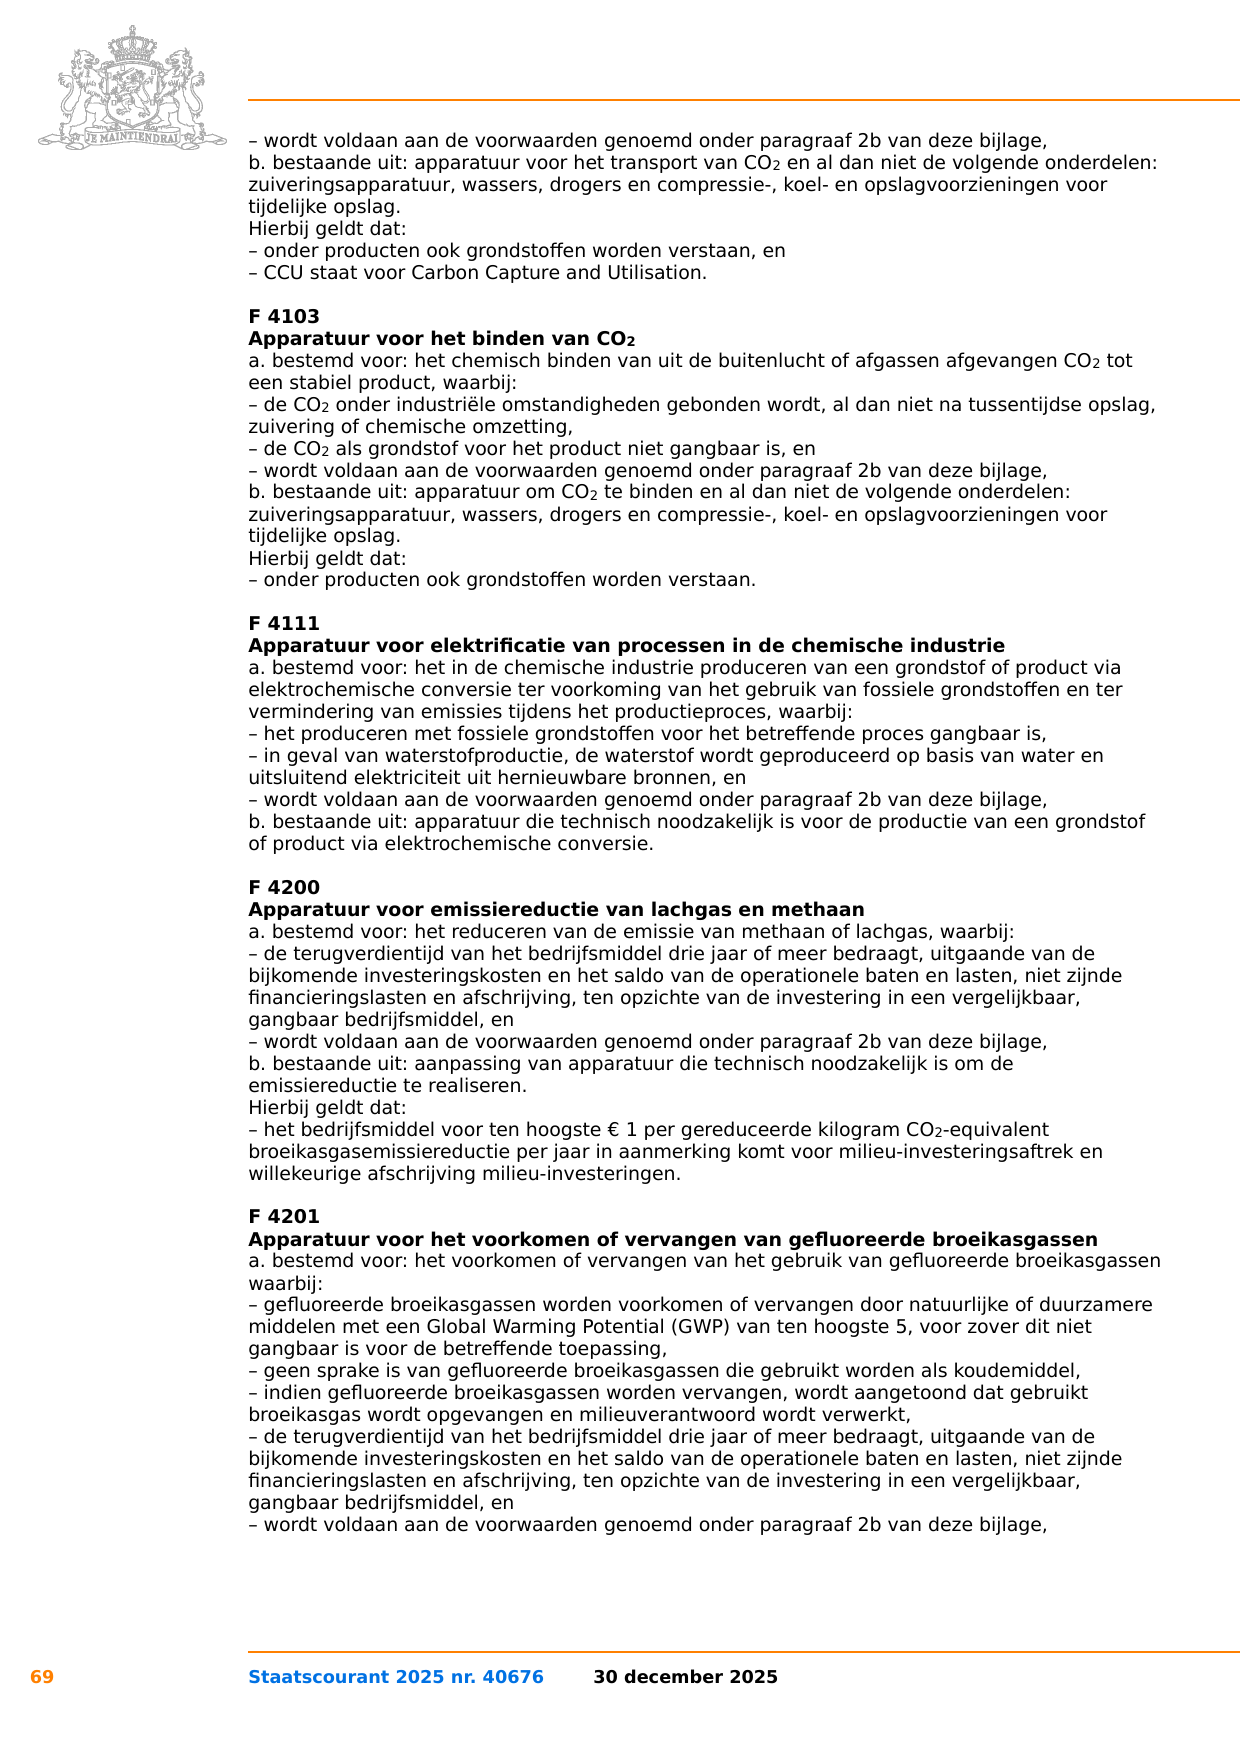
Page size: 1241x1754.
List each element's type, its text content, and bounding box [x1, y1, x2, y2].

text Hierbij geldt dat: [248, 547, 1163, 569]
text Apparatuur voor het binden van CO2 [248, 328, 1163, 349]
text Hierbij geldt dat: [248, 218, 1163, 240]
text a. bestemd voor: het voorkomen of vervangen van het gebruik van gefluoreerde broeikasgassen waarbij: [248, 1250, 1163, 1294]
text – het produceren met fossiele grondstoffen voor het betreffende proces gangbaar is, [248, 723, 1163, 745]
text – de terugverdientijd van het bedrijfsmiddel drie jaar of meer bedraagt, uitgaande van de bijkomende investeringskosten en het saldo van de operationele baten en lasten, niet zijnde financieringslasten en afschrijving, ten opzichte van de investering in een vergelijkbaar, gangbaar bedrijfsmiddel, en [248, 1426, 1163, 1514]
text Apparatuur voor emissiereductie van lachgas en methaan [248, 899, 1163, 921]
text – de CO2 als grondstof voor het product niet gangbaar is, en [248, 437, 1163, 459]
picture [38, 25, 227, 150]
text F 4200 [248, 877, 1163, 899]
text – wordt voldaan aan de voorwaarden genoemd onder paragraaf 2b van deze bijlage, [248, 130, 1163, 152]
text Apparatuur voor elektrificatie van processen in de chemische industrie [248, 635, 1163, 657]
text F 4103 [248, 306, 1163, 328]
text – onder producten ook grondstoffen worden verstaan. [248, 569, 1163, 591]
text b. bestaande uit: apparatuur om CO2 te binden en al dan niet de volgende onderdelen: zuiveringsapparatuur, wassers, drogers en compressie-, koel- en opslagvoorzieningen voor tijdelijke opslag. [248, 481, 1163, 547]
text – indien gefluoreerde broeikasgassen worden vervangen, wordt aangetoond dat gebruikt broeikasgas wordt opgevangen en milieuverantwoord wordt verwerkt, [248, 1382, 1163, 1426]
text F 4111 [248, 613, 1163, 635]
text F 4201 [248, 1206, 1163, 1228]
text b. bestaande uit: aanpassing van apparatuur die technisch noodzakelijk is om de emissiereductie te realiseren. [248, 1053, 1163, 1097]
text a. bestemd voor: het chemisch binden van uit de buitenlucht of afgassen afgevangen CO2 tot een stabiel product, waarbij: [248, 349, 1163, 393]
text – CCU staat voor Carbon Capture and Utilisation. [248, 262, 1163, 284]
text b. bestaande uit: apparatuur die technisch noodzakelijk is voor de productie van een grondstof of product via elektrochemische conversie. [248, 811, 1163, 855]
text – de CO2 onder industriële omstandigheden gebonden wordt, al dan niet na tussentijdse opslag, zuivering of chemische omzetting, [248, 393, 1163, 437]
text – wordt voldaan aan de voorwaarden genoemd onder paragraaf 2b van deze bijlage, [248, 459, 1163, 481]
text – wordt voldaan aan de voorwaarden genoemd onder paragraaf 2b van deze bijlage, [248, 789, 1163, 811]
text – gefluoreerde broeikasgassen worden voorkomen of vervangen door natuurlijke of duurzamere middelen met een Global Warming Potential (GWP) van ten hoogste 5, voor zover dit niet gangbaar is voor de betreffende toepassing, [248, 1294, 1163, 1360]
text – onder producten ook grondstoffen worden verstaan, en [248, 240, 1163, 262]
text – wordt voldaan aan de voorwaarden genoemd onder paragraaf 2b van deze bijlage, [248, 1514, 1163, 1536]
text a. bestemd voor: het in de chemische industrie produceren van een grondstof of product via elektrochemische conversie ter voorkoming van het gebruik van fossiele grondstoffen en ter vermindering van emissies tijdens het productieproces, waarbij: [248, 657, 1163, 723]
text – wordt voldaan aan de voorwaarden genoemd onder paragraaf 2b van deze bijlage, [248, 1031, 1163, 1053]
text – de terugverdientijd van het bedrijfsmiddel drie jaar of meer bedraagt, uitgaande van de bijkomende investeringskosten en het saldo van de operationele baten en lasten, niet zijnde financieringslasten en afschrijving, ten opzichte van de investering in een vergelijkbaar, gangbaar bedrijfsmiddel, en [248, 943, 1163, 1031]
text a. bestemd voor: het reduceren van de emissie van methaan of lachgas, waarbij: [248, 921, 1163, 943]
text b. bestaande uit: apparatuur voor het transport van CO2 en al dan niet de volgende onderdelen: zuiveringsapparatuur, wassers, drogers en compressie-, koel- en opslagvoorzieningen voor tijdelijke opslag. [248, 152, 1163, 218]
text – geen sprake is van gefluoreerde broeikasgassen die gebruikt worden als koudemiddel, [248, 1360, 1163, 1382]
text – het bedrijfsmiddel voor ten hoogste € 1 per gereduceerde kilogram CO2-equivalent broeikasgasemissiereductie per jaar in aanmerking komt voor milieu-investeringsaftrek en willekeurige afschrijving milieu-investeringen. [248, 1119, 1163, 1184]
text – in geval van waterstofproductie, de waterstof wordt geproduceerd op basis van water en uitsluitend elektriciteit uit hernieuwbare bronnen, en [248, 745, 1163, 789]
text Hierbij geldt dat: [248, 1097, 1163, 1119]
text Apparatuur voor het voorkomen of vervangen van gefluoreerde broeikasgassen [248, 1228, 1163, 1250]
